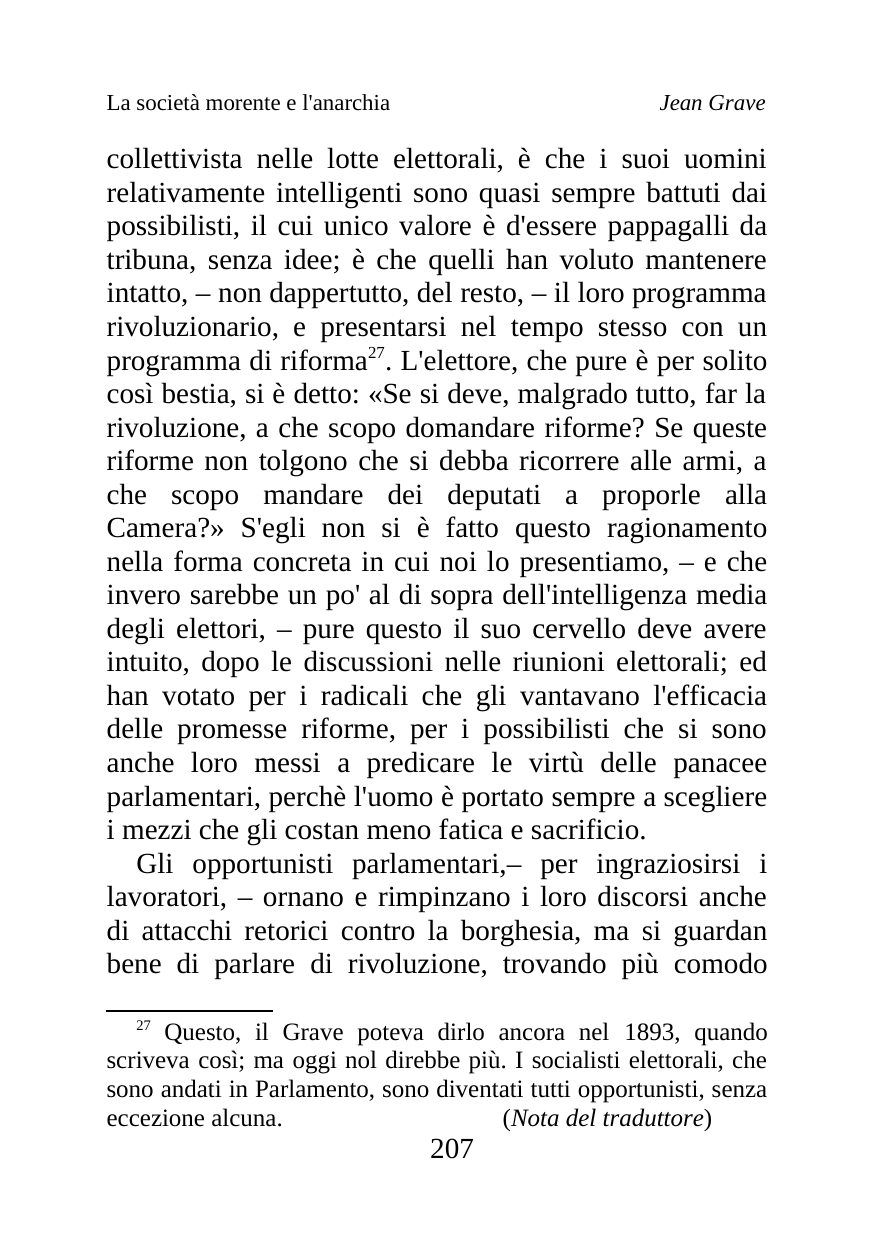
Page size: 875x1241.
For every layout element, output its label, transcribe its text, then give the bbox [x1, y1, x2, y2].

text Gli opportunisti parlamentari,– per ingraziosirsi i lavoratori, – ornano e rimpinzano i loro discorsi anche di attacchi retorici contro la borghesia, ma si guardan bene di parlare di rivoluzione, trovando più comodo [106, 846, 768, 980]
text Questo, il Grave poteva dirlo ancora nel 1893, quando scriveva così; ma oggi nol direbbe più. I socialisti elettorali, che sono andati in Parlamento, sono diventati tutti opportunisti, senza eccezione alcuna. (Nota del traduttore) [106, 1017, 768, 1132]
text collettivista nelle lotte elettorali, è che i suoi uomini relativamente intelligenti sono quasi sempre battuti dai possibilisti, il cui unico valore è d'essere pappagalli da tribuna, senza idee; è che quelli han voluto mantenere intatto, – non dappertutto, del resto, – il loro programma rivoluzionario, e presentarsi nel tempo stesso con un programma di riforma. L'elettore, che pure è per solito così bestia, si è detto: «Se si deve, malgrado tutto, far la rivoluzione, a che scopo domandare riforme? Se queste riforme non tolgono che si debba ricorrere alle armi, a che scopo mandare dei deputati a proporle alla Camera?» S'egli non si è fatto questo ragionamento nella forma concreta in cui noi lo presentiamo, – e che invero sarebbe un po' al di sopra dell'intelligenza media degli elettori, – pure questo il suo cervello deve avere intuito, dopo le discussioni nelle riunioni elettorali; ed han votato per i radicali che gli vantavano l'efficacia delle promesse riforme, per i possibilisti che si sono anche loro messi a predicare le virtù delle panacee parlamentari, perchè l'uomo è portato sempre a scegliere i mezzi che gli costan meno fatica e sacrificio. [106, 141, 768, 846]
